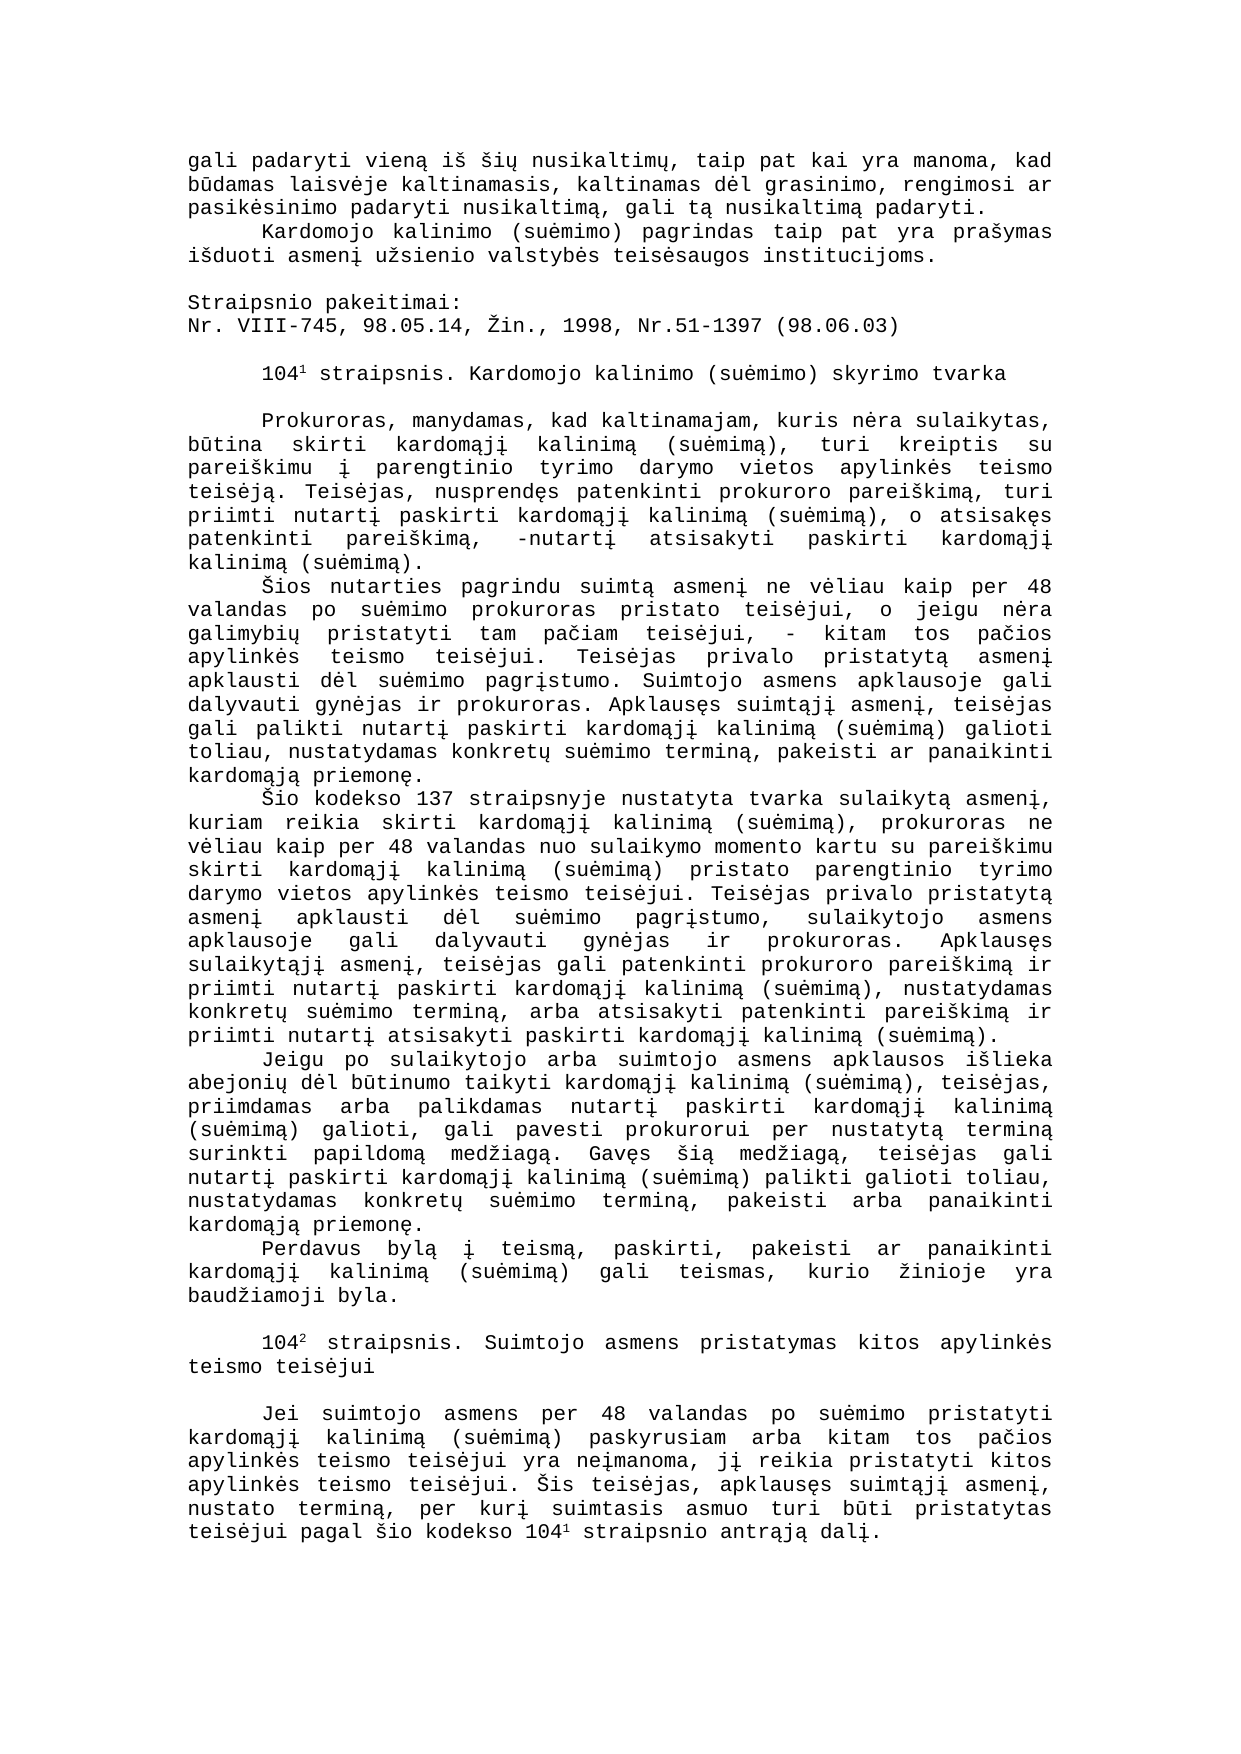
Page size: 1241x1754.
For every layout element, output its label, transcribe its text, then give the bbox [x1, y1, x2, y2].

text 1042 straipsnis. Suimtojo asmens pristatymas kitos apylinkės teismo teisėjui [187, 1332, 1053, 1379]
text Jei suimtojo asmens per 48 valandas po suėmimo pristatyti kardomąjį kalinimą (suėmimą) paskyrusiam arba kitam tos pačios apylinkės teismo teisėjui yra neįmanoma, jį reikia pristatyti kitos apylinkės teismo teisėjui. Šis teisėjas, apklausęs suimtąjį asmenį, nustato terminą, per kurį suimtasis asmuo turi būti pristatytas teisėjui pagal šio kodekso 1041 straipsnio antrąją dalį. [187, 1403, 1053, 1545]
text Straipsnio pakeitimai: [187, 292, 1053, 316]
text Kardomojo kalinimo (suėmimo) pagrindas taip pat yra prašymas išduoti asmenį užsienio valstybės teisėsaugos institucijoms. [187, 221, 1053, 268]
text Prokuroras, manydamas, kad kaltinamajam, kuris nėra sulaikytas, būtina skirti kardomąjį kalinimą (suėmimą), turi kreiptis su pareiškimu į parengtinio tyrimo darymo vietos apylinkės teismo teisėją. Teisėjas, nusprendęs patenkinti prokuroro pareiškimą, turi priimti nutartį paskirti kardomąjį kalinimą (suėmimą), o atsisakęs patenkinti pareiškimą, -nutartį atsisakyti paskirti kardomąjį kalinimą (suėmimą). [187, 410, 1053, 576]
text 1041 straipsnis. Kardomojo kalinimo (suėmimo) skyrimo tvarka [187, 363, 1053, 386]
text Perdavus bylą į teismą, paskirti, pakeisti ar panaikinti kardomąjį kalinimą (suėmimą) gali teismas, kurio žinioje yra baudžiamoji byla. [187, 1238, 1053, 1309]
text gali padaryti vieną iš šių nusikaltimų, taip pat kai yra manoma, kad būdamas laisvėje kaltinamasis, kaltinamas dėl grasinimo, rengimosi ar pasikėsinimo padaryti nusikaltimą, gali tą nusikaltimą padaryti. [187, 150, 1053, 221]
text Šios nutarties pagrindu suimtą asmenį ne vėliau kaip per 48 valandas po suėmimo prokuroras pristato teisėjui, o jeigu nėra galimybių pristatyti tam pačiam teisėjui, - kitam tos pačios apylinkės teismo teisėjui. Teisėjas privalo pristatytą asmenį apklausti dėl suėmimo pagrįstumo. Suimtojo asmens apklausoje gali dalyvauti gynėjas ir prokuroras. Apklausęs suimtąjį asmenį, teisėjas gali palikti nutartį paskirti kardomąjį kalinimą (suėmimą) galioti toliau, nustatydamas konkretų suėmimo terminą, pakeisti ar panaikinti kardomąją priemonę. [187, 576, 1053, 788]
text Nr. VIII-745, 98.05.14, Žin., 1998, Nr.51-1397 (98.06.03) [187, 316, 1053, 339]
text Jeigu po sulaikytojo arba suimtojo asmens apklausos išlieka abejonių dėl būtinumo taikyti kardomąjį kalinimą (suėmimą), teisėjas, priimdamas arba palikdamas nutartį paskirti kardomąjį kalinimą (suėmimą) galioti, gali pavesti prokurorui per nustatytą terminą surinkti papildomą medžiagą. Gavęs šią medžiagą, teisėjas gali nutartį paskirti kardomąjį kalinimą (suėmimą) palikti galioti toliau, nustatydamas konkretų suėmimo terminą, pakeisti arba panaikinti kardomąją priemonę. [187, 1048, 1053, 1238]
text Šio kodekso 137 straipsnyje nustatyta tvarka sulaikytą asmenį, kuriam reikia skirti kardomąjį kalinimą (suėmimą), prokuroras ne vėliau kaip per 48 valandas nuo sulaikymo momento kartu su pareiškimu skirti kardomąjį kalinimą (suėmimą) pristato parengtinio tyrimo darymo vietos apylinkės teismo teisėjui. Teisėjas privalo pristatytą asmenį apklausti dėl suėmimo pagrįstumo, sulaikytojo asmens apklausoje gali dalyvauti gynėjas ir prokuroras. Apklausęs sulaikytąjį asmenį, teisėjas gali patenkinti prokuroro pareiškimą ir priimti nutartį paskirti kardomąjį kalinimą (suėmimą), nustatydamas konkretų suėmimo terminą, arba atsisakyti patenkinti pareiškimą ir priimti nutartį atsisakyti paskirti kardomąjį kalinimą (suėmimą). [187, 788, 1053, 1048]
